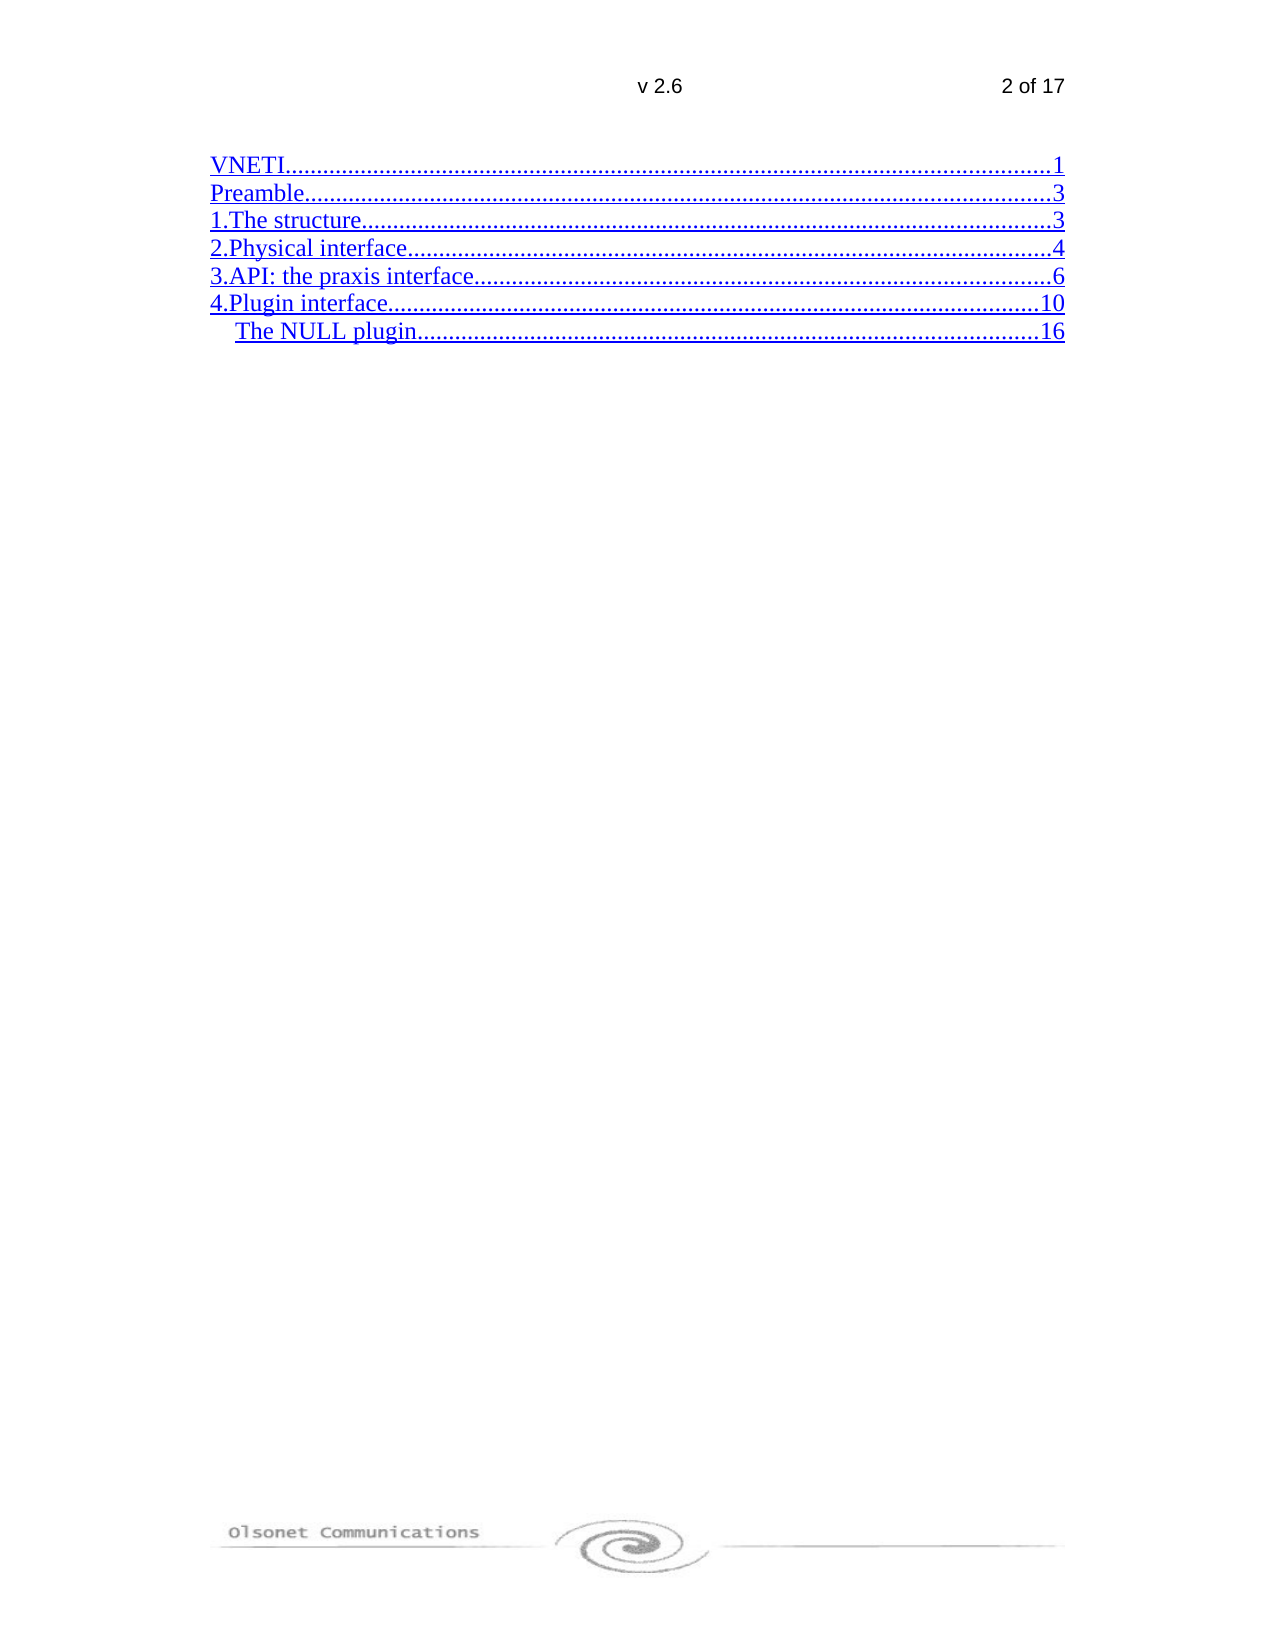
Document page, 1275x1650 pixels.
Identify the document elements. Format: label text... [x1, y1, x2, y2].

text 1.The structure 3 [210, 206, 1065, 230]
text The NULL plugin 16 [235, 317, 1065, 341]
picture [210, 1504, 1065, 1596]
text VNETI 1 [210, 151, 1065, 175]
text Preamble 3 [210, 179, 1065, 203]
text 3.API: the praxis interface 6 [210, 262, 1065, 286]
text 2.Physical interface 4 [210, 234, 1065, 258]
text 4.Plugin interface 10 [210, 289, 1065, 313]
